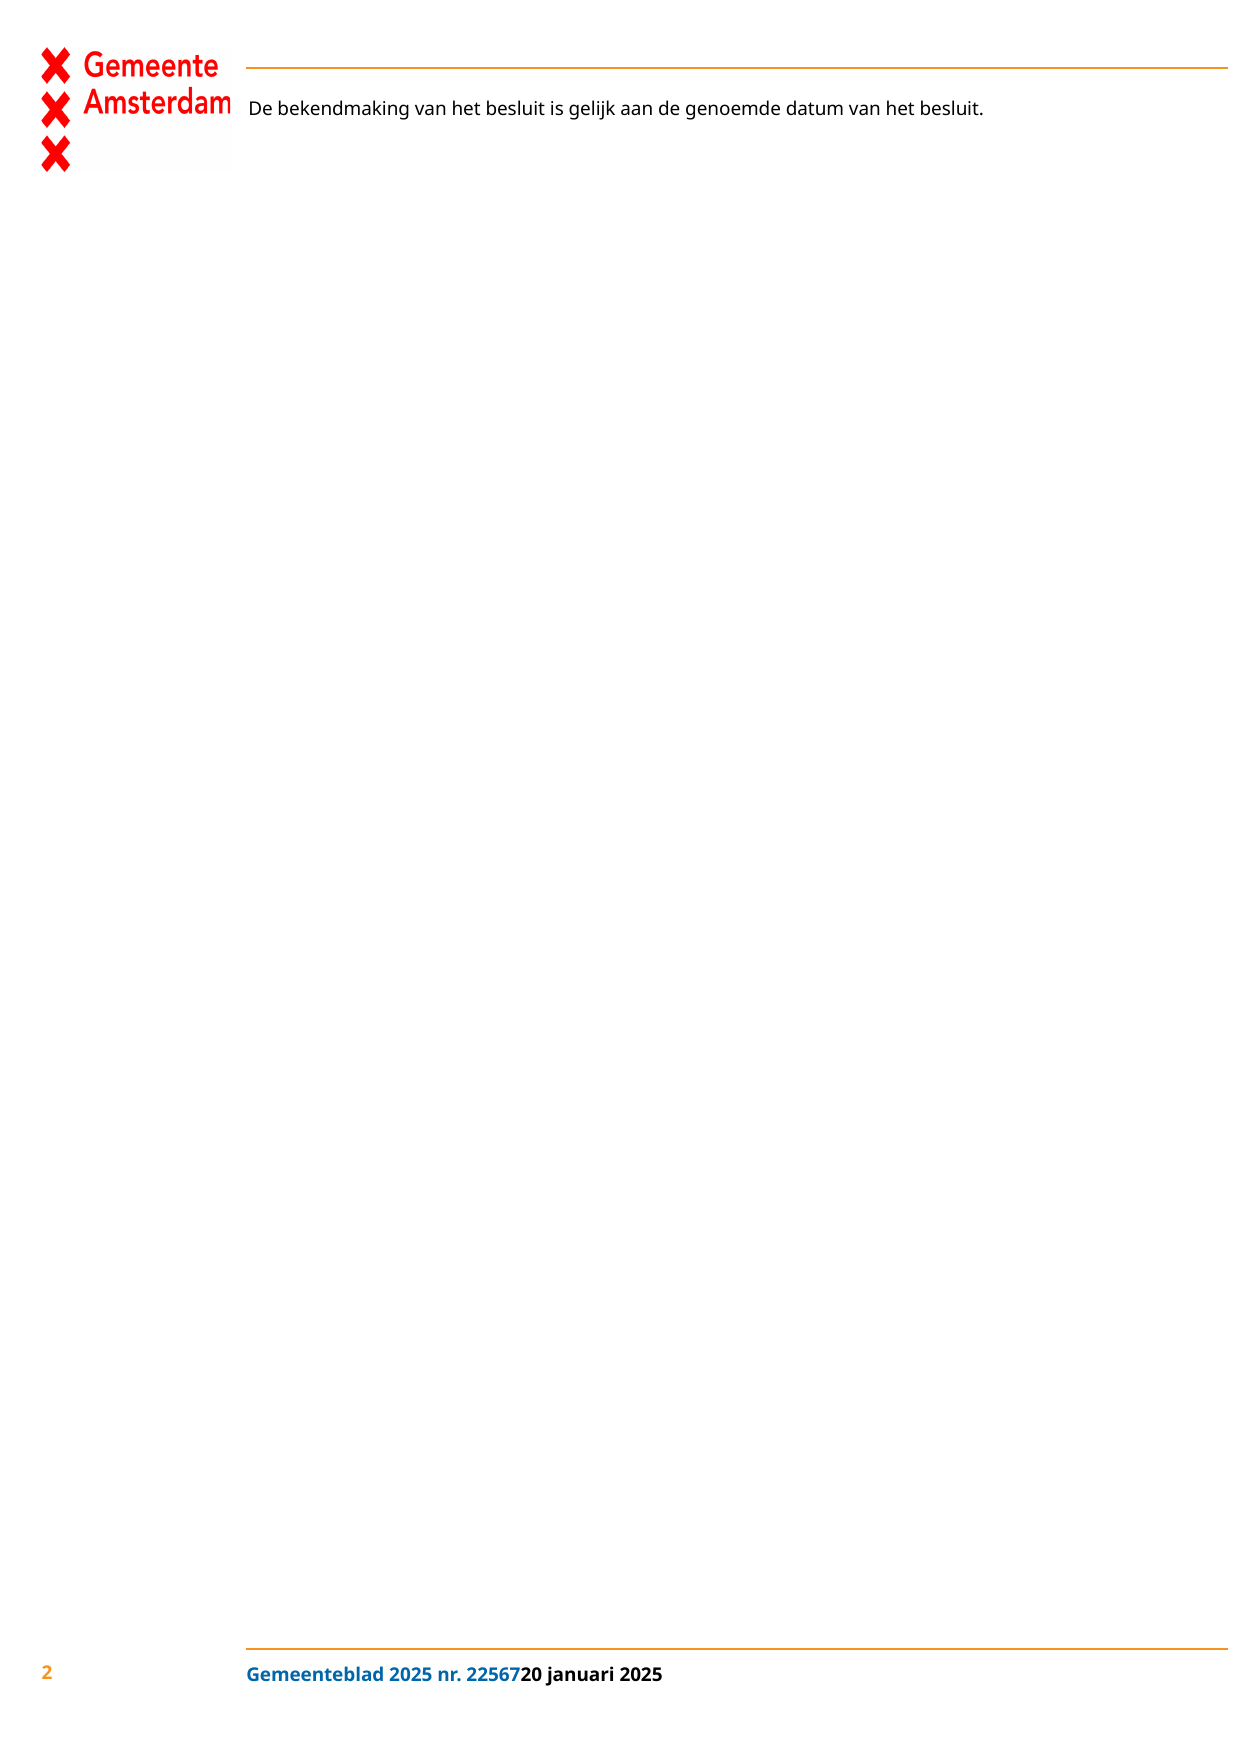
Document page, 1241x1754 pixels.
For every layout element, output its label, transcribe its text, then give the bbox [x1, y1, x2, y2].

text De bekendmaking van het besluit is gelijk aan de genoemde datum van het besluit. [248, 95, 1152, 121]
picture [41, 47, 231, 172]
